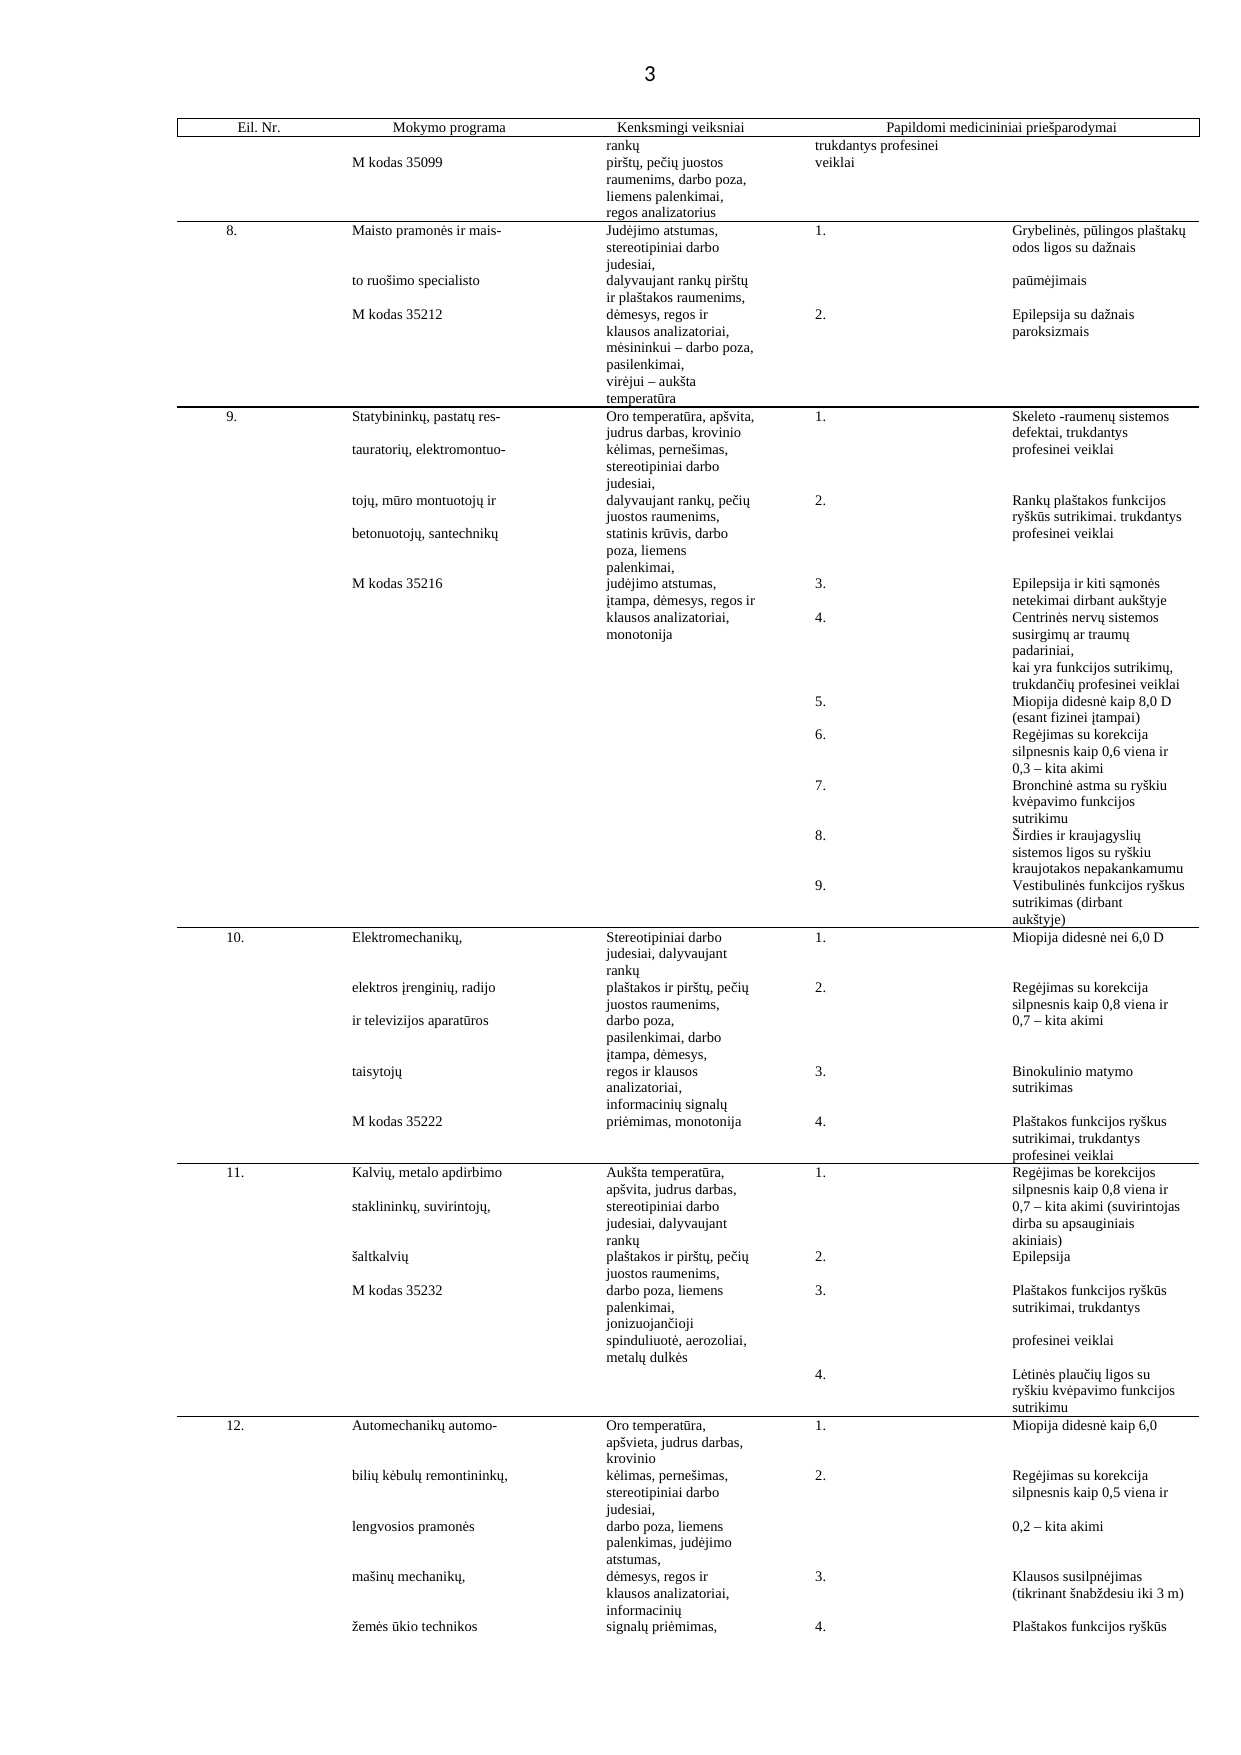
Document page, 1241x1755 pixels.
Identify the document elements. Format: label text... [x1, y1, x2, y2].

table_cell [766, 373, 963, 406]
table_cell Oro temperatūra, apšvieta, judrus darbas, krovinio [558, 1417, 766, 1467]
table_cell 1. [766, 408, 963, 441]
table_cell [303, 373, 557, 406]
table_cell žemės ūkio technikos [303, 1618, 557, 1635]
table_cell [303, 339, 557, 373]
table_cell liemens palenkimai, regos analizatorius [558, 187, 766, 221]
table_cell [177, 979, 303, 1012]
table_cell [963, 137, 1199, 154]
table_cell [177, 373, 303, 406]
table_cell [558, 810, 766, 827]
table_cell [177, 1467, 303, 1517]
table_cell aukštyje) [963, 911, 1199, 927]
table_cell [766, 1518, 963, 1568]
table_cell 3. [766, 575, 963, 609]
table_cell 2. [766, 1248, 963, 1282]
table_cell 4. [766, 1113, 963, 1146]
table_cell 7. [766, 776, 963, 810]
table_cell [177, 441, 303, 491]
table_cell darbo poza, pasilenkimai, darbo įtampa, dėmesys, [558, 1012, 766, 1062]
table_cell [766, 860, 963, 877]
table_cell 2. [766, 979, 963, 1012]
table_cell 2. [766, 491, 963, 525]
table_cell Statybininkų, pastatų res- [303, 408, 557, 441]
table_cell 1. [766, 1164, 963, 1198]
table_cell [558, 827, 766, 860]
table_cell Maisto pramonės ir mais- [303, 222, 557, 272]
table_cell darbo poza, liemens palenkimai, jonizuojančioji [558, 1282, 766, 1332]
table_cell Regėjimas su korekcija silpnesnis kaip 0,5 viena ir [963, 1467, 1199, 1517]
table_cell [177, 776, 303, 810]
table_cell [558, 693, 766, 726]
table_cell Vestibulinės funkcijos ryškus sutrikimas (dirbant [963, 877, 1199, 911]
table_cell 12. [177, 1417, 303, 1467]
table_cell [766, 441, 963, 491]
table_cell [177, 609, 303, 659]
table_cell 1. [766, 928, 963, 979]
table_cell 0,7 – kita akimi [963, 1012, 1199, 1062]
table_cell Lėtinės plaučių ligos su ryškiu kvėpavimo funkcijos [963, 1365, 1199, 1399]
table_cell profesinei veiklai [963, 441, 1199, 491]
table_cell [766, 1399, 963, 1416]
table_cell [177, 154, 303, 187]
table_cell [303, 187, 557, 221]
table_cell Aukšta temperatūra, apšvita, judrus darbas, [558, 1164, 766, 1198]
table_cell Oro temperatūra, apšvita, judrus darbas, krovinio [558, 408, 766, 441]
table_cell [177, 1282, 303, 1332]
table_cell taisytojų [303, 1063, 557, 1113]
table_cell [177, 1365, 303, 1399]
table_cell [963, 154, 1199, 187]
table_cell [303, 1399, 557, 1416]
table_cell Judėjimo atstumas, stereotipiniai darbo judesiai, [558, 222, 766, 272]
table_cell Miopija didesnė kaip 8,0 D (esant fizinei įtampai) [963, 693, 1199, 726]
table_cell [766, 911, 963, 927]
table_cell 0,7 – kita akimi (suvirintojas dirba su apsauginiais akiniais) [963, 1198, 1199, 1248]
table_cell [558, 659, 766, 692]
table_cell trukdantys profesinei [766, 137, 963, 154]
table_cell [558, 911, 766, 927]
table_cell ir televizijos aparatūros [303, 1012, 557, 1062]
table_cell Regėjimas su korekcija silpnesnis kaip 0,6 viena ir [963, 726, 1199, 759]
table_cell profesinei veiklai [963, 525, 1199, 575]
table_cell [177, 726, 303, 759]
table_cell Regėjimas be korekcijos silpnesnis kaip 0,8 viena ir [963, 1164, 1199, 1198]
table_cell [303, 810, 557, 827]
table_cell M kodas 35099 [303, 154, 557, 187]
table_cell virėjui – aukšta temperatūra [558, 373, 766, 406]
table_cell [303, 659, 557, 692]
table_cell [177, 339, 303, 373]
table_cell 8. [766, 827, 963, 860]
table_cell [177, 1248, 303, 1282]
table_cell [963, 339, 1199, 373]
table_cell [177, 693, 303, 726]
table_header Kenksmingi veiksniai [558, 119, 766, 136]
table_cell M kodas 35216 [303, 575, 557, 609]
table_cell [303, 911, 557, 927]
table_cell [303, 1146, 557, 1163]
table_cell M kodas 35232 [303, 1282, 557, 1332]
table_cell profesinei veiklai [963, 1332, 1199, 1365]
table_cell judėjimo atstumas, įtampa, dėmesys, regos ir [558, 575, 766, 609]
table_cell Elektromechanikų, [303, 928, 557, 979]
table_header Eil. Nr. [178, 119, 303, 136]
table_cell [177, 272, 303, 306]
table_cell [766, 272, 963, 306]
table_cell 5. [766, 693, 963, 726]
table_cell mėsininkui – darbo poza, pasilenkimai, [558, 339, 766, 373]
table_cell [177, 525, 303, 575]
table_cell plaštakos ir pirštų, pečių juostos raumenims, [558, 979, 766, 1012]
table_cell [766, 659, 963, 692]
table_cell [177, 911, 303, 927]
table_cell klausos analizatoriai, monotonija [558, 609, 766, 659]
table_cell dalyvaujant rankų, pečių juostos raumenims, [558, 491, 766, 525]
table_cell kėlimas, pernešimas, stereotipiniai darbo judesiai, [558, 1467, 766, 1517]
table_cell [303, 760, 557, 776]
table_cell Epilepsija [963, 1248, 1199, 1282]
table_cell Plaštakos funkcijos ryškus sutrikimai, trukdantys [963, 1113, 1199, 1146]
table_cell [177, 827, 303, 860]
table_cell [766, 1146, 963, 1163]
table_cell [177, 1113, 303, 1146]
table_cell Regėjimas su korekcija silpnesnis kaip 0,8 viena ir [963, 979, 1199, 1012]
table_cell Epilepsija su dažnais paroksizmais [963, 306, 1199, 339]
table_cell elektros įrenginių, radijo [303, 979, 557, 1012]
table_cell stereotipiniai darbo judesiai, dalyvaujant rankų [558, 1198, 766, 1248]
table_cell Centrinės nervų sistemos susirgimų ar traumų padariniai, [963, 609, 1199, 659]
table_cell 3. [766, 1063, 963, 1113]
table_cell [558, 1365, 766, 1399]
table_cell [558, 776, 766, 810]
table_cell 3. [766, 1568, 963, 1618]
table_cell [303, 1365, 557, 1399]
table_cell Binokulinio matymo sutrikimas [963, 1063, 1199, 1113]
table_cell [303, 693, 557, 726]
table_cell [177, 137, 303, 154]
table_cell [177, 1568, 303, 1618]
table_cell [766, 525, 963, 575]
table_cell Stereotipiniai darbo judesiai, dalyvaujant rankų [558, 928, 766, 979]
table_cell [177, 491, 303, 525]
table_cell [558, 860, 766, 877]
table_cell Klausos susilpnėjimas (tikrinant šnabždesiu iki 3 m) [963, 1568, 1199, 1618]
table_cell Epilepsija ir kiti sąmonės netekimai dirbant aukštyje [963, 575, 1199, 609]
table_cell 8. [177, 222, 303, 272]
table_cell veiklai [766, 154, 963, 187]
table_cell 1. [766, 222, 963, 272]
table_header Papildomi medicininiai priešparodymai [766, 119, 1199, 136]
table_cell [766, 1012, 963, 1062]
table_cell [177, 1399, 303, 1416]
table_cell [303, 726, 557, 759]
table_cell Automechanikų automo- [303, 1417, 557, 1467]
table_cell dalyvaujant rankų pirštų ir plaštakos raumenims, [558, 272, 766, 306]
table_cell staklininkų, suvirintojų, [303, 1198, 557, 1248]
table_header Mokymo programa [303, 119, 557, 136]
table_cell [766, 760, 963, 776]
table_cell [177, 1332, 303, 1365]
table_cell [558, 760, 766, 776]
table_cell mašinų mechanikų, [303, 1568, 557, 1618]
table_cell sutrikimu [963, 810, 1199, 827]
table_cell paūmėjimais [963, 272, 1199, 306]
table_cell [177, 860, 303, 877]
table_cell [177, 187, 303, 221]
table_cell Grybelinės, pūlingos plaštakų odos ligos su dažnais [963, 222, 1199, 272]
table_cell Plaštakos funkcijos ryškūs sutrikimai, trukdantys [963, 1282, 1199, 1332]
table_cell 4. [766, 1365, 963, 1399]
table_cell 0,3 – kita akimi [963, 760, 1199, 776]
table_cell sutrikimu [963, 1399, 1199, 1416]
table_cell 1. [766, 1417, 963, 1467]
table_cell tauratorių, elektromontuo- [303, 441, 557, 491]
table_cell [177, 810, 303, 827]
table_cell M kodas 35222 [303, 1113, 557, 1146]
table_cell [177, 1012, 303, 1062]
table_cell 0,2 – kita akimi [963, 1518, 1199, 1568]
table_cell betonuotojų, santechnikų [303, 525, 557, 575]
table_cell dėmesys, regos ir klausos analizatoriai, [558, 306, 766, 339]
table_cell [303, 860, 557, 877]
table_cell statinis krūvis, darbo poza, liemens palenkimai, [558, 525, 766, 575]
table_cell kėlimas, pernešimas, stereotipiniai darbo judesiai, [558, 441, 766, 491]
table_cell lengvosios pramonės [303, 1518, 557, 1568]
table_cell 6. [766, 726, 963, 759]
table_cell pirštų, pečių juostos raumenims, darbo poza, [558, 154, 766, 187]
table_cell signalų priėmimas, [558, 1618, 766, 1635]
table_cell Bronchinė astma su ryškiu kvėpavimo funkcijos [963, 776, 1199, 810]
table_cell [177, 877, 303, 911]
table_cell priėmimas, monotonija [558, 1113, 766, 1146]
table_cell [766, 339, 963, 373]
table_cell [303, 827, 557, 860]
table_cell [177, 760, 303, 776]
table_cell [303, 137, 557, 154]
table_cell [766, 1198, 963, 1248]
table_cell [177, 659, 303, 692]
table_cell 3. [766, 1282, 963, 1332]
table_cell 2. [766, 1467, 963, 1517]
table_cell Širdies ir kraujagyslių sistemos ligos su ryškiu [963, 827, 1199, 860]
table_cell [303, 609, 557, 659]
table_cell profesinei veiklai [963, 1146, 1199, 1163]
table_cell [177, 1198, 303, 1248]
table_cell [558, 877, 766, 911]
table_cell [766, 1332, 963, 1365]
table_cell 11. [177, 1164, 303, 1198]
table_cell dėmesys, regos ir klausos analizatoriai, informacinių [558, 1568, 766, 1618]
table_cell regos ir klausos analizatoriai, informacinių signalų [558, 1063, 766, 1113]
table_cell [303, 1332, 557, 1365]
table_cell [963, 373, 1199, 406]
table_cell rankų [558, 137, 766, 154]
table_cell [303, 877, 557, 911]
table_cell 10. [177, 928, 303, 979]
table_cell to ruošimo specialisto [303, 272, 557, 306]
table_cell [558, 1399, 766, 1416]
table_cell [963, 187, 1199, 221]
table_cell 9. [766, 877, 963, 911]
table_cell Plaštakos funkcijos ryškūs [963, 1618, 1199, 1635]
table_cell [558, 1146, 766, 1163]
table_cell spinduliuotė, aerozoliai, metalų dulkės [558, 1332, 766, 1365]
table_cell šaltkalvių [303, 1248, 557, 1282]
table_cell Rankų plaštakos funkcijos ryškūs sutrikimai. trukdantys [963, 491, 1199, 525]
table_cell [766, 810, 963, 827]
table_cell darbo poza, liemens palenkimas, judėjimo atstumas, [558, 1518, 766, 1568]
table_cell [177, 575, 303, 609]
table_cell Skeleto -raumenų sistemos defektai, trukdantys [963, 408, 1199, 441]
table_cell 9. [177, 408, 303, 441]
table_cell M kodas 35212 [303, 306, 557, 339]
table_cell Kalvių, metalo apdirbimo [303, 1164, 557, 1198]
table_cell Miopija didesnė nei 6,0 D [963, 928, 1199, 979]
table_cell [177, 306, 303, 339]
table_cell plaštakos ir pirštų, pečių juostos raumenims, [558, 1248, 766, 1282]
table_cell kai yra funkcijos sutrikimų, trukdančių profesinei veiklai [963, 659, 1199, 692]
table_cell 4. [766, 1618, 963, 1635]
table_cell 2. [766, 306, 963, 339]
table_cell 4. [766, 609, 963, 659]
table_cell [177, 1063, 303, 1113]
table_cell bilių kėbulų remontininkų, [303, 1467, 557, 1517]
table_cell kraujotakos nepakankamumu [963, 860, 1199, 877]
table_cell [177, 1146, 303, 1163]
table_cell [558, 726, 766, 759]
table_cell [177, 1618, 303, 1635]
table_cell [766, 187, 963, 221]
table_cell [303, 776, 557, 810]
table_cell Miopija didesnė kaip 6,0 [963, 1417, 1199, 1467]
table_cell tojų, mūro montuotojų ir [303, 491, 557, 525]
table_cell [177, 1518, 303, 1568]
